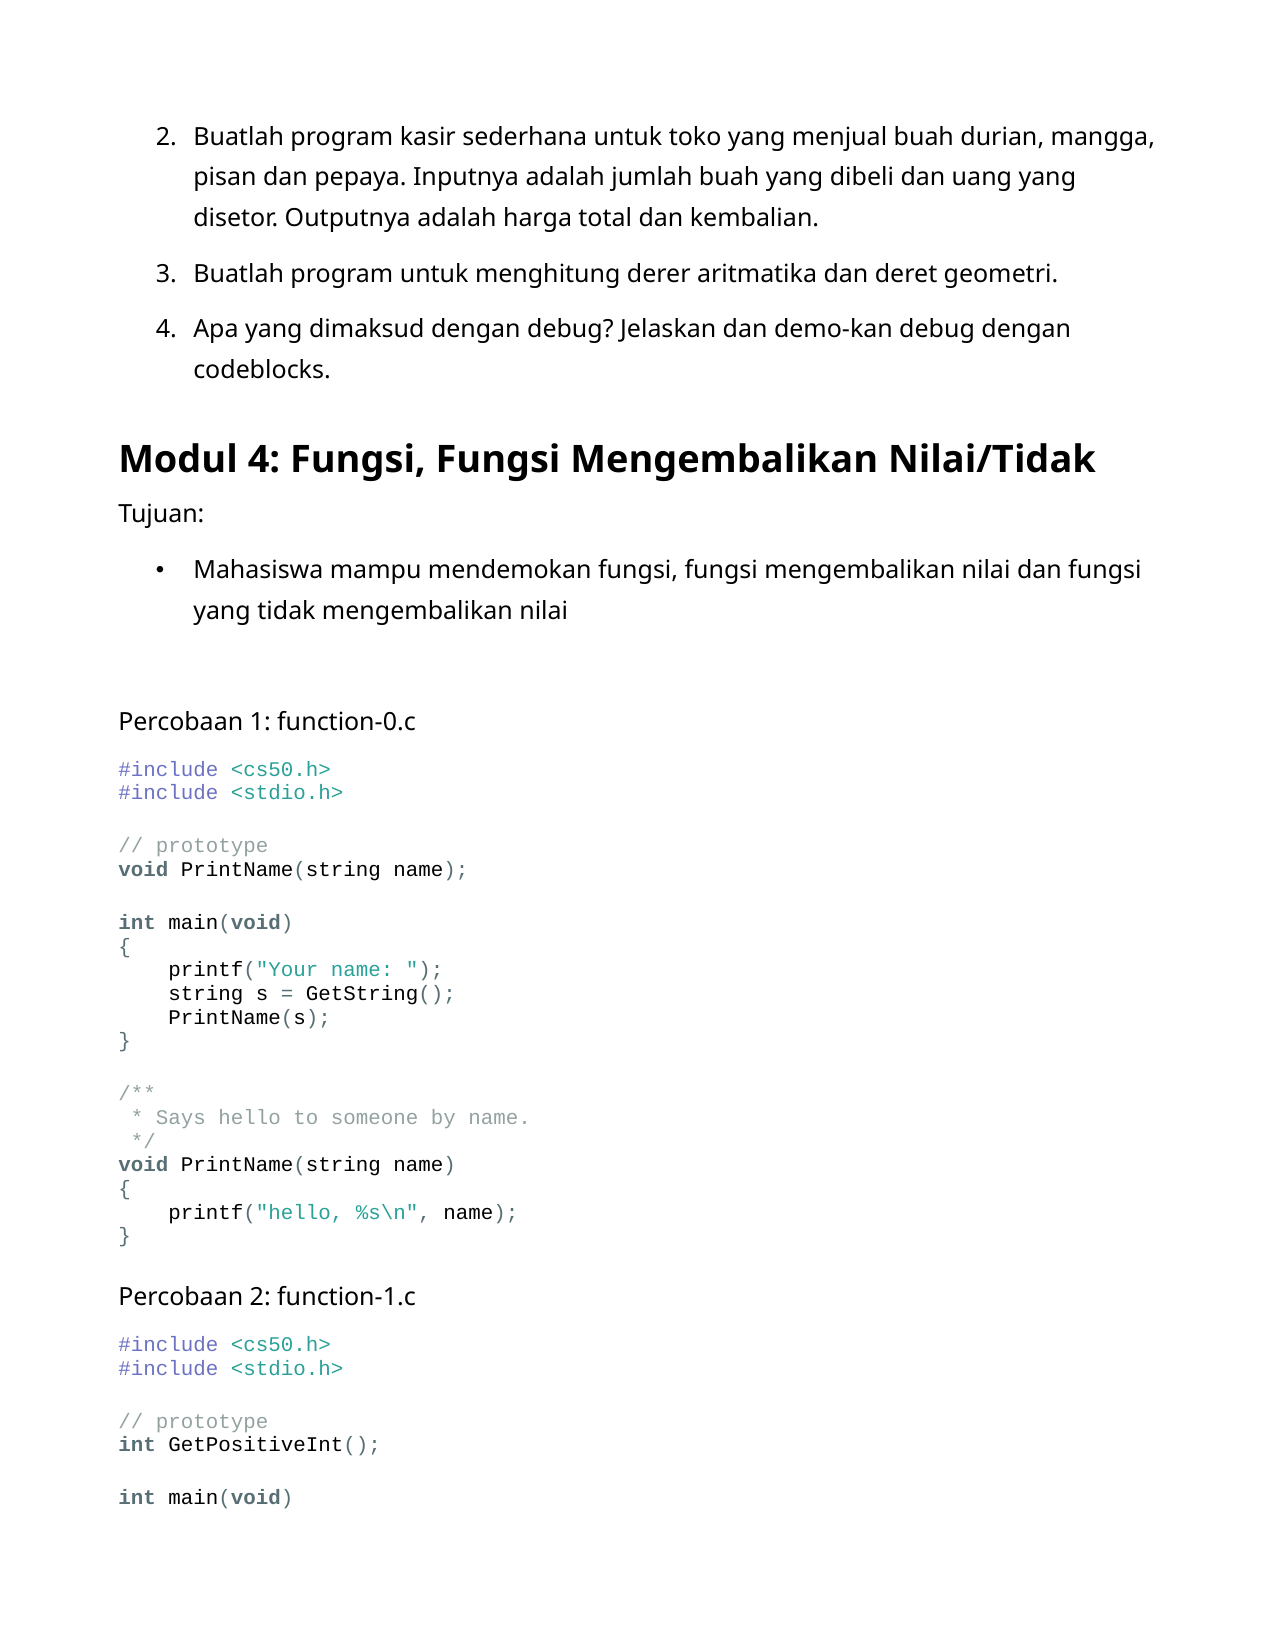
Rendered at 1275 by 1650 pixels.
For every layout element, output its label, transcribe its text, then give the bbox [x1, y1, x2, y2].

text #include <stdio.h> [118, 1357, 1157, 1381]
text } [118, 1030, 1157, 1054]
text void PrintName(string name); [118, 859, 1157, 883]
subtitle Modul 4: Fungsi, Fungsi Mengembalikan Nilai/Tidak [118, 432, 1157, 483]
text { [118, 1178, 1157, 1202]
text * Says hello to someone by name. [118, 1107, 1157, 1131]
text int GetPositiveInt(); [118, 1434, 1157, 1458]
list Apa yang dimaksud dengan debug? Jelaskan dan demo-kan debug dengan codeblocks. [156, 311, 1157, 386]
text printf("hello, %s\n", name); [118, 1202, 1157, 1225]
text // prototype [118, 1411, 1157, 1434]
text void PrintName(string name) [118, 1154, 1157, 1178]
text #include <stdio.h> [118, 782, 1157, 806]
text #include <cs50.h> [118, 1334, 1157, 1357]
text #include <cs50.h> [118, 758, 1157, 782]
text */ [118, 1131, 1157, 1154]
text PrintName(s); [118, 1007, 1157, 1030]
text printf("Your name: "); [118, 959, 1157, 983]
list Buatlah program untuk menghitung derer aritmatika dan deret geometri. [156, 255, 1157, 289]
text } [118, 1225, 1157, 1249]
text Percobaan 1: function-0.c [118, 703, 1157, 737]
list Buatlah program kasir sederhana untuk toko yang menjual buah durian, mangga, pisan dan pepaya. Inputnya adalah jumlah buah yang dibeli dan uang yang disetor. Outputnya adalah harga total dan kembalian. [156, 118, 1157, 234]
text /** [118, 1083, 1157, 1107]
text { [118, 936, 1157, 959]
text int main(void) [118, 1487, 1157, 1511]
text // prototype [118, 835, 1157, 859]
text Percobaan 2: function-1.c [118, 1278, 1157, 1312]
text string s = GetString(); [118, 983, 1157, 1007]
text int main(void) [118, 912, 1157, 936]
text Tujuan: [118, 496, 1157, 530]
list Mahasiswa mampu mendemokan fungsi, fungsi mengembalikan nilai dan fungsi yang tidak mengembalikan nilai [156, 551, 1157, 626]
